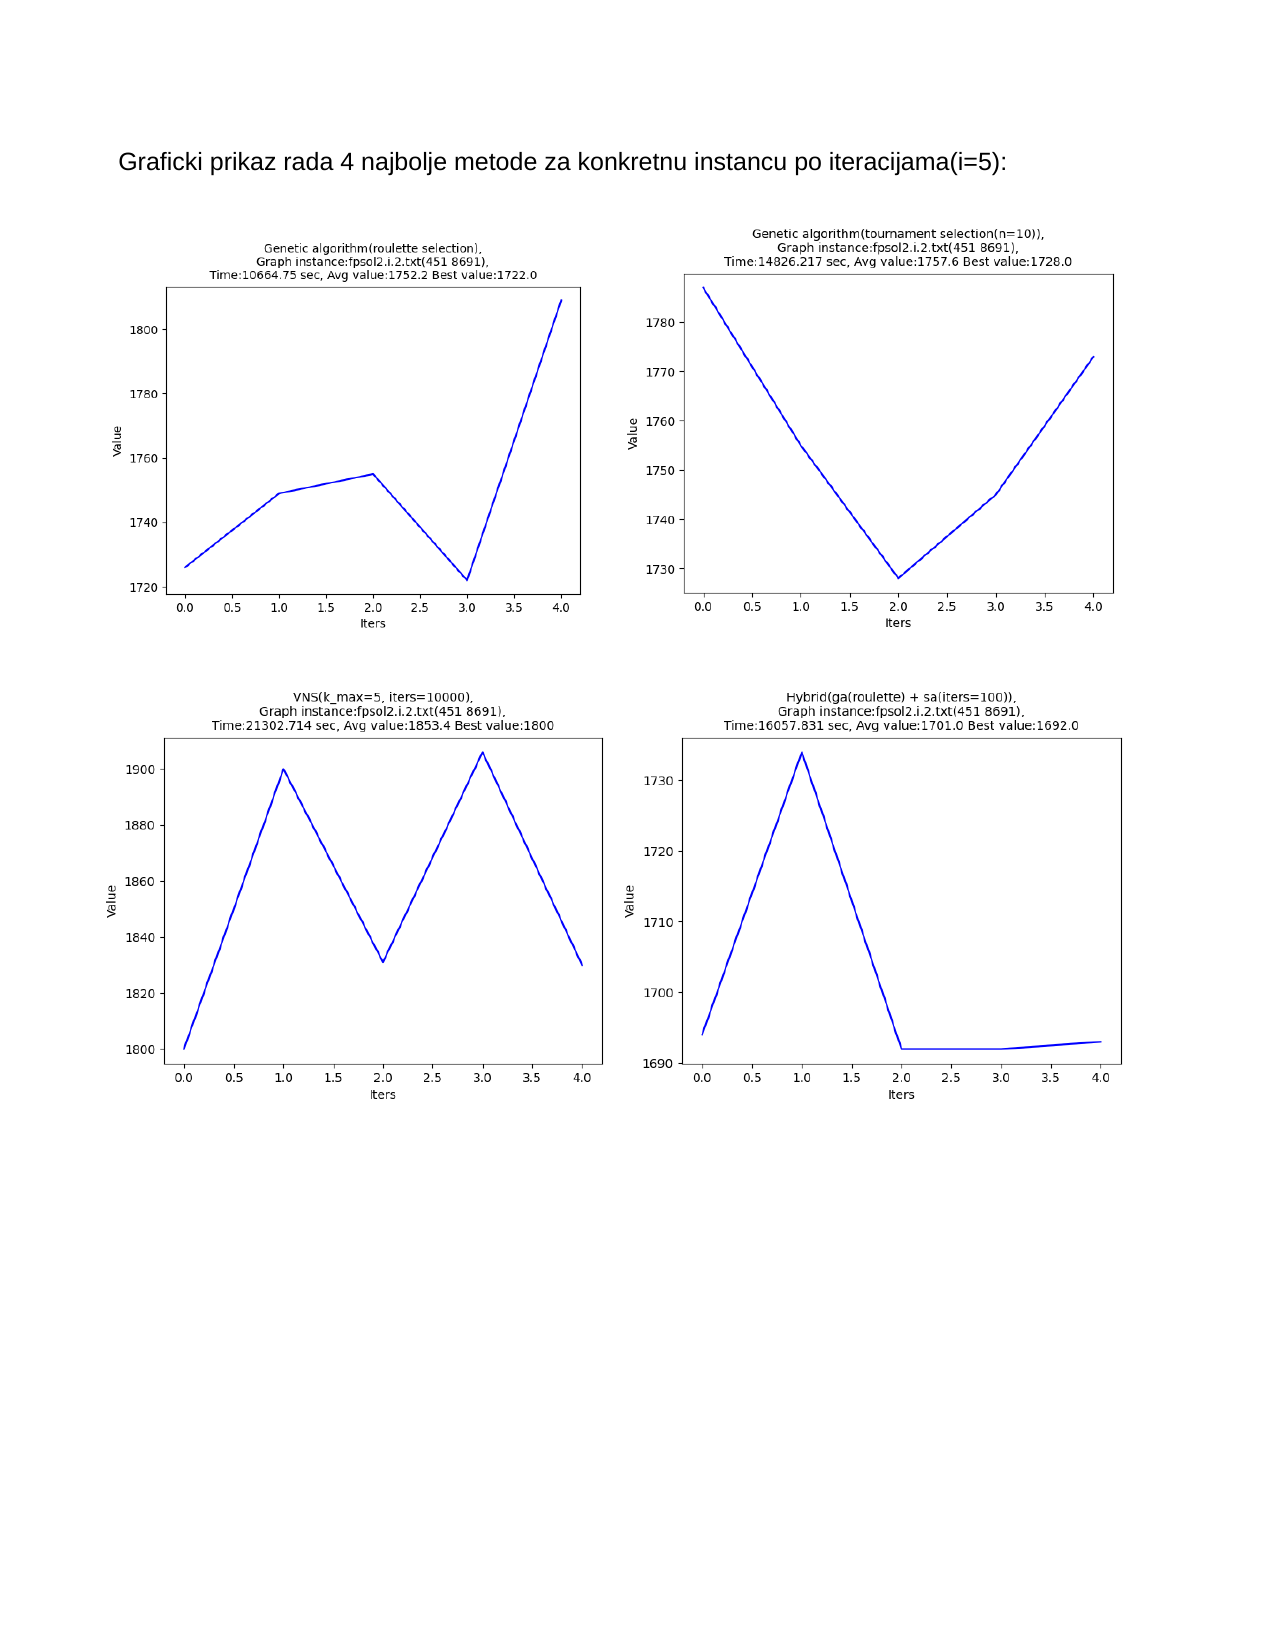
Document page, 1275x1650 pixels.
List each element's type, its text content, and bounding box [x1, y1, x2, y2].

picture [99, 223, 1168, 638]
text Graficki prikaz rada 4 najbolje metode za konkretnu instancu po iteracijama(i=5): [118, 147, 1157, 176]
picture [93, 686, 1177, 1110]
